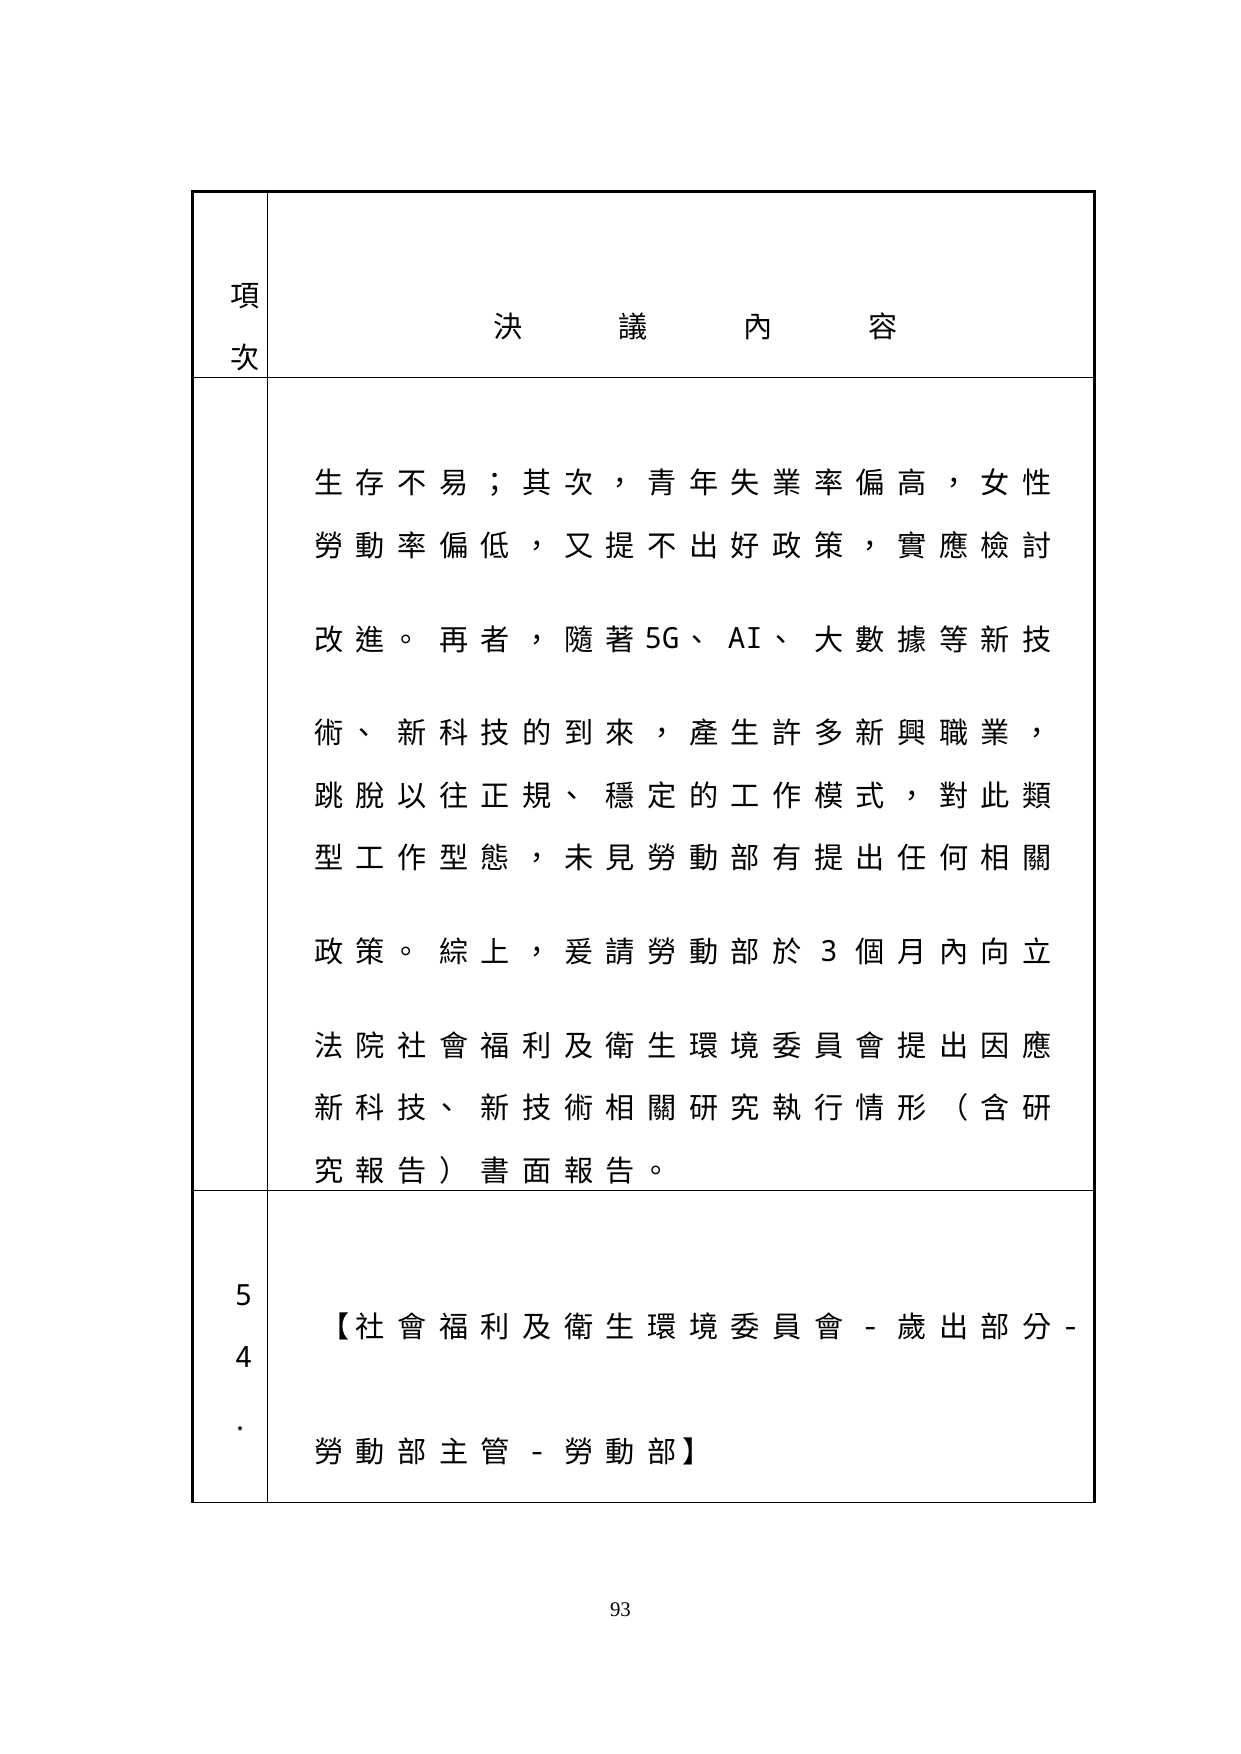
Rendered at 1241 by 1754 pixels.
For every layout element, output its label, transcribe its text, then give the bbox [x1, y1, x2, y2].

table_cell 54. [194, 1191, 267, 1502]
table_header 決 議 內 容 [268, 193, 1093, 377]
table_cell 【社會福利及衛生環境委員會-歲出部分-勞動部主管-勞動部】 [268, 1191, 1093, 1502]
table_cell [194, 378, 267, 1189]
table_header 項次 [194, 193, 267, 377]
table_cell 生存不易；其次，青年失業率偏高，女性勞動率偏低，又提不出好政策，實應檢討改進。再者，隨著5G、AI、大數據等新技術、新科技的到來，產生許多新興職業，跳脫以往正規、穩定的工作模式，對此類型工作型態，未見勞動部有提出任何相關政策。綜上，爰請勞動部於3個月內向立法院社會福利及衛生環境委員會提出因應新科技、新技術相關研究執行情形（含研究報告）書面報告。 [268, 378, 1093, 1189]
